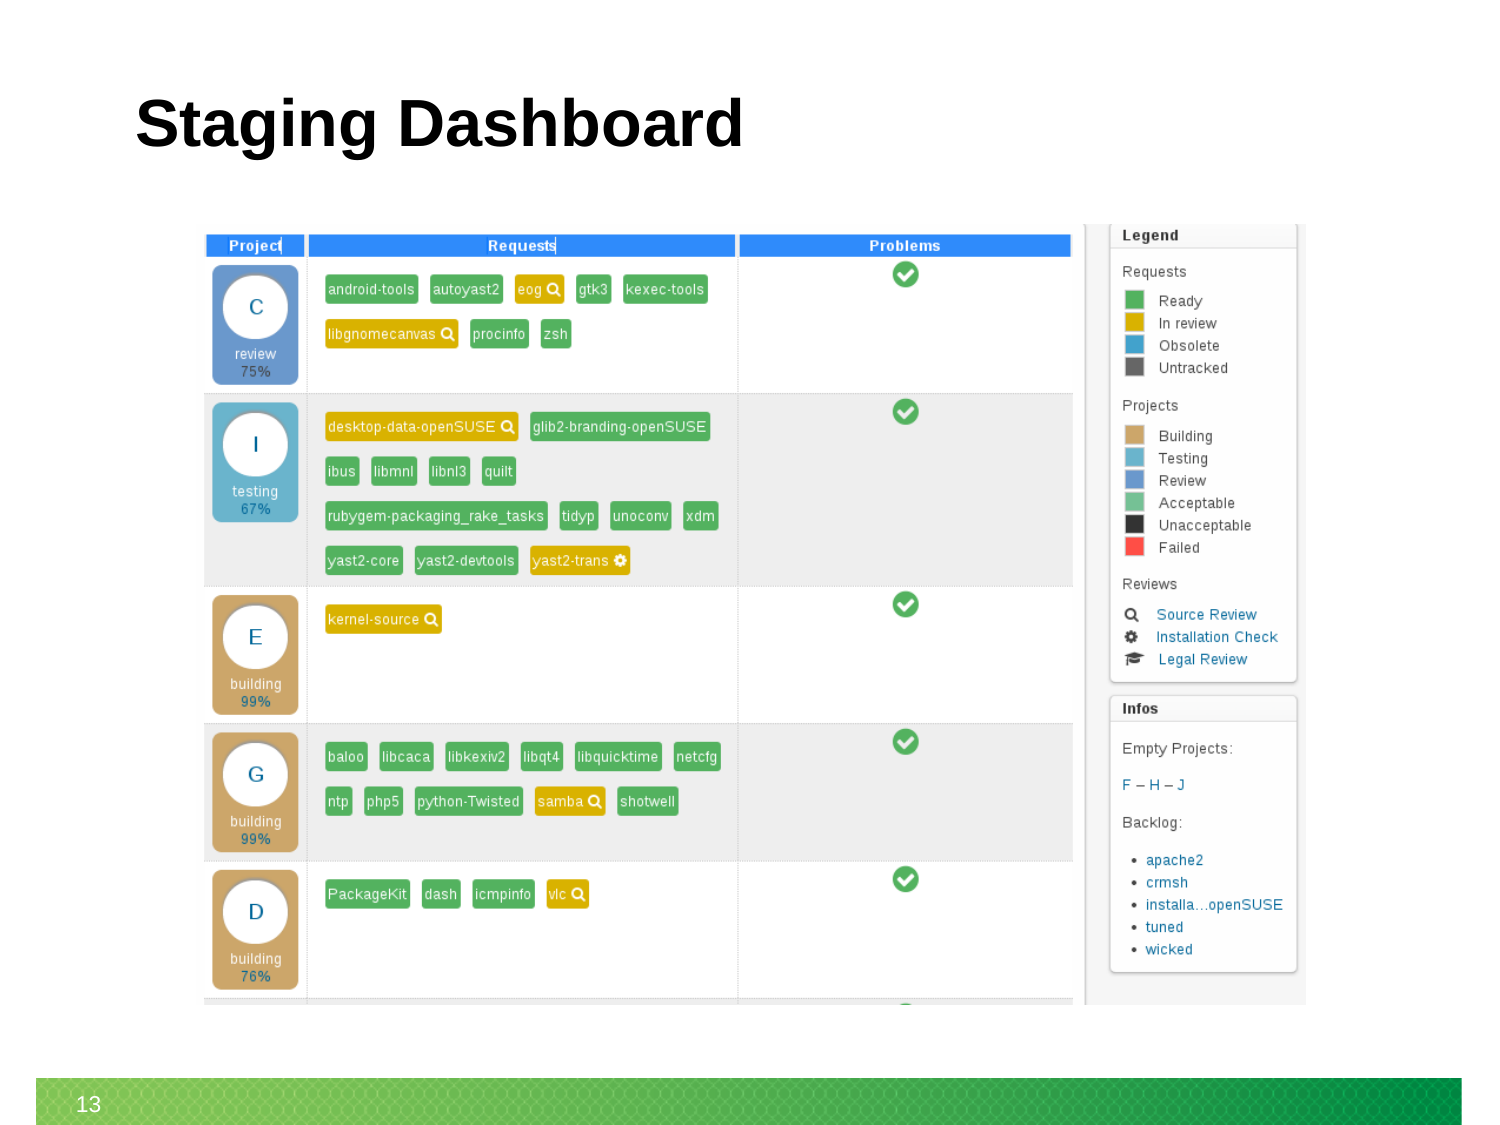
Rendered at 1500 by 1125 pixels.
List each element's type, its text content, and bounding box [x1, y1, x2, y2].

picture [196, 224, 1306, 1006]
title Staging Dashboard [135, 41, 1372, 204]
picture [36, 1078, 1462, 1125]
